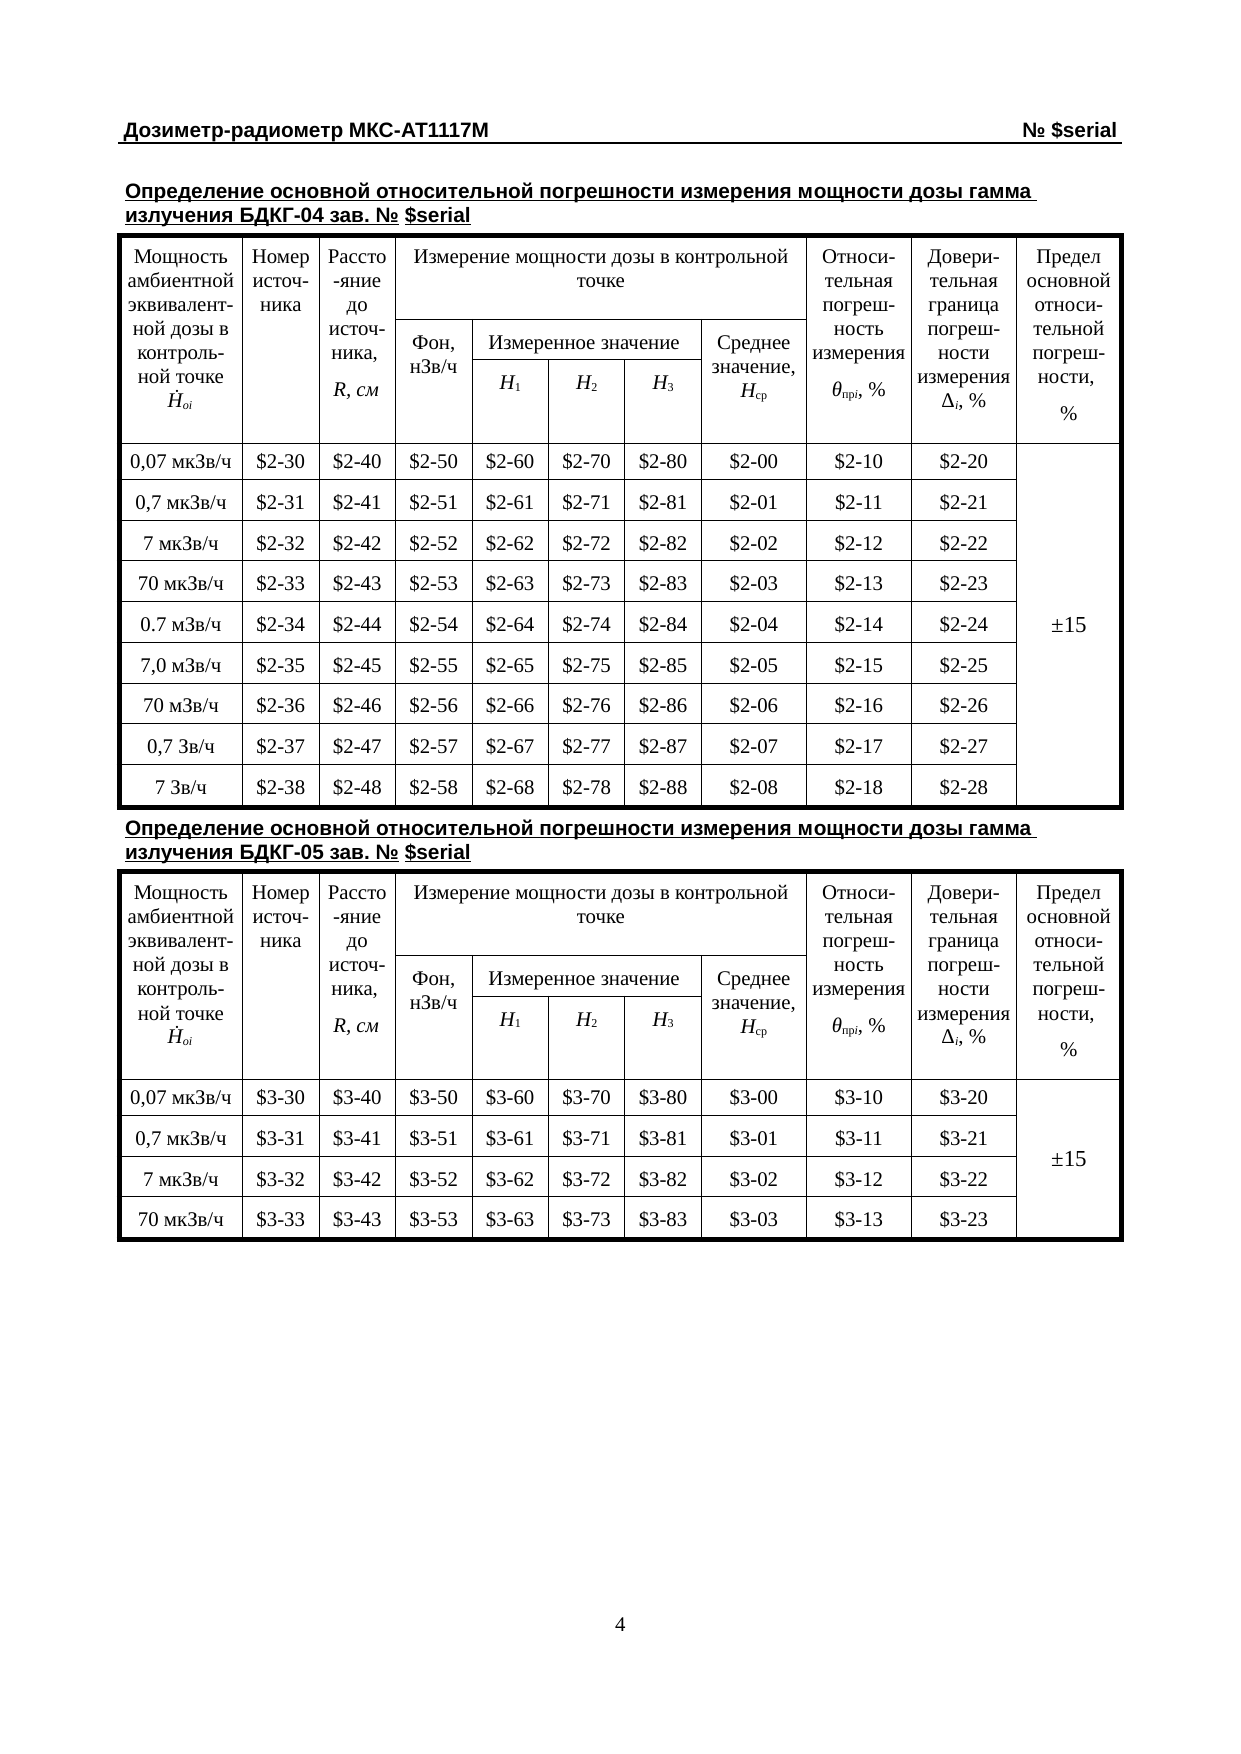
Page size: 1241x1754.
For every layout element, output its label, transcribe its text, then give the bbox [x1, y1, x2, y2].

table_cell $3-22 [912, 1157, 1016, 1196]
table_cell $2-38 [243, 765, 319, 804]
table_cell $2-08 [702, 765, 806, 804]
table_cell $2-67 [473, 724, 548, 764]
table_cell $2-45 [320, 643, 395, 682]
table_cell $2-44 [320, 602, 395, 642]
table_cell $2-68 [473, 765, 548, 804]
table_cell Измерение мощности дозы в контрольной точке [396, 238, 806, 319]
table_cell Относи-тельная погреш-ность измерения θпрi, % [807, 874, 911, 1079]
table_cell H1 [473, 360, 548, 443]
table_cell $2-58 [396, 765, 472, 804]
table_cell H2 [549, 360, 624, 443]
table_cell $2-63 [473, 561, 548, 601]
table_cell $3-71 [549, 1116, 624, 1156]
table_cell $3-10 [807, 1080, 911, 1115]
table_cell $2-34 [243, 602, 319, 642]
table_cell Среднее значение, Hср [702, 956, 806, 1079]
table_cell $3-53 [396, 1197, 472, 1237]
table_cell $3-13 [807, 1197, 911, 1237]
table_cell $2-33 [243, 561, 319, 601]
table_cell $2-74 [549, 602, 624, 642]
table_cell $2-48 [320, 765, 395, 804]
table_cell $2-24 [912, 602, 1016, 642]
table_cell $2-17 [807, 724, 911, 764]
table_cell $2-82 [625, 521, 701, 560]
table_cell Довери-тельная граница погреш-ности измерения Δi, % [912, 874, 1016, 1079]
table_cell ±15 [1017, 1080, 1119, 1237]
table_cell $2-66 [473, 684, 548, 723]
table_cell $2-80 [625, 444, 701, 479]
table_cell $3-80 [625, 1080, 701, 1115]
table_cell $3-73 [549, 1197, 624, 1237]
table_cell $2-40 [320, 444, 395, 479]
table_cell $2-42 [320, 521, 395, 560]
table_cell Рассто-яние до источ-ника, R, см [320, 238, 395, 443]
table_cell $3-72 [549, 1157, 624, 1196]
table_cell Измерение мощности дозы в контрольной точке [396, 874, 806, 955]
table_cell $2-88 [625, 765, 701, 804]
table_cell $2-04 [702, 602, 806, 642]
table_cell Довери-тельная граница погреш-ности измерения Δi, % [912, 238, 1016, 443]
table_cell $3-31 [243, 1116, 319, 1156]
table_cell 7 мкЗв/ч [122, 1157, 242, 1196]
table_cell $2-12 [807, 521, 911, 560]
table_cell $3-81 [625, 1116, 701, 1156]
table_cell $2-51 [396, 480, 472, 519]
table_cell $3-33 [243, 1197, 319, 1237]
table_cell $2-83 [625, 561, 701, 601]
table_cell ±15 [1017, 444, 1119, 804]
table_cell $2-53 [396, 561, 472, 601]
table_cell H2 [549, 997, 624, 1079]
table_cell 0,07 мкЗв/ч [122, 1080, 242, 1115]
table_cell $2-30 [243, 444, 319, 479]
table_cell $2-52 [396, 521, 472, 560]
table_cell $3-61 [473, 1116, 548, 1156]
table_cell Номер источ-ника [243, 874, 319, 1079]
table_cell Измеренное значение [473, 320, 701, 359]
table_cell $2-16 [807, 684, 911, 723]
table_cell $3-70 [549, 1080, 624, 1115]
table_cell Фон, нЗв/ч [396, 956, 472, 1079]
table_cell $2-05 [702, 643, 806, 682]
table_cell $3-11 [807, 1116, 911, 1156]
table_cell $3-20 [912, 1080, 1016, 1115]
table_cell $2-31 [243, 480, 319, 519]
table_cell $3-32 [243, 1157, 319, 1196]
table_cell $2-26 [912, 684, 1016, 723]
table_cell $2-13 [807, 561, 911, 601]
table_cell 0,7 мкЗв/ч [122, 480, 242, 519]
table_cell $2-11 [807, 480, 911, 519]
table_cell $3-82 [625, 1157, 701, 1196]
table_cell 0,7 мкЗв/ч [122, 1116, 242, 1156]
table_cell 7,0 мЗв/ч [122, 643, 242, 682]
table_cell $2-23 [912, 561, 1016, 601]
table_header Определение основной относительной погрешности измерения мощности дозы гамма излучения БДКГ-05 зав. № $serial [119, 810, 1121, 869]
table_header Определение основной относительной погрешности измерения мощности дозы гамма излучения БДКГ-04 зав. № $serial [119, 174, 1121, 233]
table_cell 0,07 мкЗв/ч [122, 444, 242, 479]
table_cell $2-84 [625, 602, 701, 642]
table_cell $2-78 [549, 765, 624, 804]
table_cell $2-46 [320, 684, 395, 723]
table_cell $2-27 [912, 724, 1016, 764]
table_cell $2-25 [912, 643, 1016, 682]
table_cell $2-57 [396, 724, 472, 764]
table_cell $3-50 [396, 1080, 472, 1115]
table_cell $2-70 [549, 444, 624, 479]
table_cell $2-75 [549, 643, 624, 682]
table_cell 0.7 мЗв/ч [122, 602, 242, 642]
table_cell $2-50 [396, 444, 472, 479]
table_cell $2-76 [549, 684, 624, 723]
table_cell $2-00 [702, 444, 806, 479]
table_cell Фон, нЗв/ч [396, 320, 472, 443]
table_cell $3-21 [912, 1116, 1016, 1156]
table_cell H1 [473, 997, 548, 1079]
table_cell $2-36 [243, 684, 319, 723]
table_cell $3-83 [625, 1197, 701, 1237]
table_cell $2-20 [912, 444, 1016, 479]
table_cell $2-18 [807, 765, 911, 804]
table_cell Относи-тельная погреш-ность измерения θпрi, % [807, 238, 911, 443]
table_cell Среднее значение, Hср [702, 320, 806, 443]
table_cell $3-40 [320, 1080, 395, 1115]
table_cell Предел основной относи-тельной погреш-ности, % [1017, 238, 1119, 443]
table_cell 70 мкЗв/ч [122, 1197, 242, 1237]
table_cell $3-51 [396, 1116, 472, 1156]
table_cell $2-15 [807, 643, 911, 682]
table_cell $2-14 [807, 602, 911, 642]
table_cell $2-61 [473, 480, 548, 519]
table_cell Мощность амбиентной эквивалент-ной дозы в контроль-ной точке Ḣoi [122, 238, 242, 443]
table_cell $2-64 [473, 602, 548, 642]
table_cell $2-65 [473, 643, 548, 682]
table_cell $3-01 [702, 1116, 806, 1156]
table_cell $2-72 [549, 521, 624, 560]
table_cell Номер источ-ника [243, 238, 319, 443]
table_cell H3 [625, 997, 701, 1079]
table_cell $3-30 [243, 1080, 319, 1115]
table_cell $3-43 [320, 1197, 395, 1237]
table_cell 70 мкЗв/ч [122, 561, 242, 601]
table_cell $2-86 [625, 684, 701, 723]
table_cell 70 мЗв/ч [122, 684, 242, 723]
table_cell 0,7 Зв/ч [122, 724, 242, 764]
table_cell $2-37 [243, 724, 319, 764]
table_cell $2-47 [320, 724, 395, 764]
table_cell $3-12 [807, 1157, 911, 1196]
table_cell $2-07 [702, 724, 806, 764]
table_cell $2-56 [396, 684, 472, 723]
table_cell 7 мкЗв/ч [122, 521, 242, 560]
table_cell Рассто-яние до источ-ника, R, см [320, 874, 395, 1079]
table_cell $2-71 [549, 480, 624, 519]
table_cell 7 Зв/ч [122, 765, 242, 804]
table_cell $2-81 [625, 480, 701, 519]
table_cell $2-55 [396, 643, 472, 682]
table_cell $2-02 [702, 521, 806, 560]
table_cell $2-32 [243, 521, 319, 560]
table_cell $2-28 [912, 765, 1016, 804]
table_cell $3-52 [396, 1157, 472, 1196]
table_cell $2-77 [549, 724, 624, 764]
table_cell $2-85 [625, 643, 701, 682]
table_cell $3-41 [320, 1116, 395, 1156]
table_cell $2-10 [807, 444, 911, 479]
table_cell $2-41 [320, 480, 395, 519]
table_cell $2-21 [912, 480, 1016, 519]
table_cell $3-62 [473, 1157, 548, 1196]
table_cell $2-60 [473, 444, 548, 479]
table_cell $2-22 [912, 521, 1016, 560]
table_cell $3-63 [473, 1197, 548, 1237]
table_cell $2-87 [625, 724, 701, 764]
table_cell $3-23 [912, 1197, 1016, 1237]
table_cell $2-54 [396, 602, 472, 642]
table_cell $3-42 [320, 1157, 395, 1196]
table_cell $3-03 [702, 1197, 806, 1237]
table_cell $2-03 [702, 561, 806, 601]
table_cell $2-62 [473, 521, 548, 560]
table_cell Мощность амбиентной эквивалент-ной дозы в контроль-ной точке Ḣoi [122, 874, 242, 1079]
table_cell $3-60 [473, 1080, 548, 1115]
table_cell $2-73 [549, 561, 624, 601]
table_cell H3 [625, 360, 701, 443]
table_cell $2-35 [243, 643, 319, 682]
table_cell $2-06 [702, 684, 806, 723]
table_cell Измеренное значение [473, 956, 701, 996]
table_cell $2-01 [702, 480, 806, 519]
table_cell $3-00 [702, 1080, 806, 1115]
table_cell $2-43 [320, 561, 395, 601]
table_cell $3-02 [702, 1157, 806, 1196]
table_cell Предел основной относи-тельной погреш-ности, % [1017, 874, 1119, 1079]
